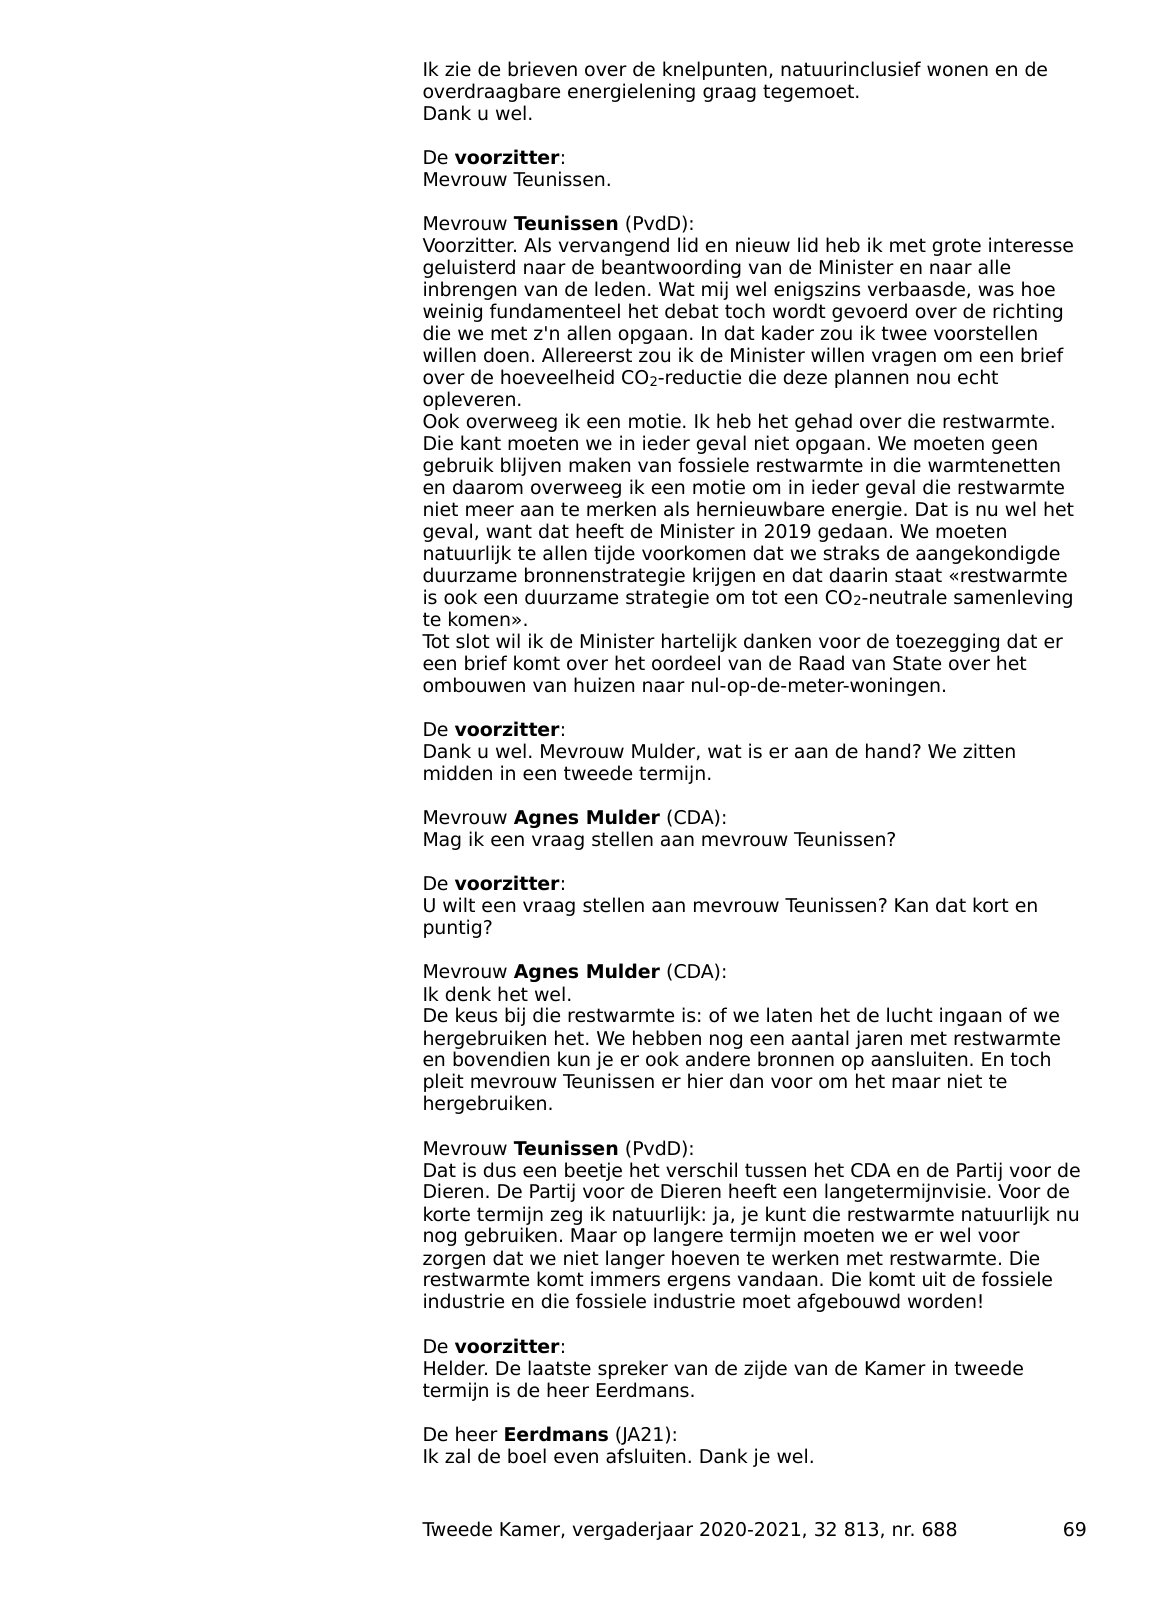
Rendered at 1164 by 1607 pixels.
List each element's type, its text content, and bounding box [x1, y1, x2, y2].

text Ik denk het wel. [422, 983, 1087, 1005]
text U wilt een vraag stellen aan mevrouw Teunissen? Kan dat kort en puntig? [422, 895, 1087, 939]
text Dat is dus een beetje het verschil tussen het CDA en de Partij voor de Dieren. De Partij voor de Dieren heeft een langetermijnvisie. Voor de korte termijn zeg ik natuurlijk: ja, je kunt die restwarmte natuurlijk nu nog gebruiken. Maar op langere termijn moeten we er wel voor zorgen dat we niet langer hoeven te werken met restwarmte. Die restwarmte komt immers ergens vandaan. Die komt uit de fossiele industrie en die fossiele industrie moet afgebouwd worden! [422, 1159, 1087, 1313]
text De voorzitter: [422, 873, 1087, 895]
text De voorzitter: [422, 719, 1087, 741]
text Ook overweeg ik een motie. Ik heb het gehad over die restwarmte. Die kant moeten we in ieder geval niet opgaan. We moeten geen gebruik blijven maken van fossiele restwarmte in die warmtenetten en daarom overweeg ik een motie om in ieder geval die restwarmte niet meer aan te merken als hernieuwbare energie. Dat is nu wel het geval, want dat heeft de Minister in 2019 gedaan. We moeten natuurlijk te allen tijde voorkomen dat we straks de aangekondigde duurzame bronnenstrategie krijgen en dat daarin staat «restwarmte is ook een duurzame strategie om tot een CO2-neutrale samenleving te komen». [422, 411, 1087, 631]
text Ik zal de boel even afsluiten. Dank je wel. [422, 1446, 1087, 1468]
text Dank u wel. [422, 103, 1087, 125]
text De voorzitter: [422, 147, 1087, 169]
text Ik zie de brieven over de knelpunten, natuurinclusief wonen en de overdraagbare energielening graag tegemoet. [422, 59, 1087, 103]
text Dank u wel. Mevrouw Mulder, wat is er aan de hand? We zitten midden in een tweede termijn. [422, 741, 1087, 785]
text Helder. De laatste spreker van de zijde van de Kamer in tweede termijn is de heer Eerdmans. [422, 1357, 1087, 1401]
text Mevrouw Teunissen (PvdD): [422, 1137, 1087, 1159]
text Mevrouw Agnes Mulder (CDA): [422, 807, 1087, 829]
text Mag ik een vraag stellen aan mevrouw Teunissen? [422, 829, 1087, 851]
text Mevrouw Teunissen (PvdD): [422, 213, 1087, 235]
text Tot slot wil ik de Minister hartelijk danken voor de toezegging dat er een brief komt over het oordeel van de Raad van State over het ombouwen van huizen naar nul-op-de-meter-woningen. [422, 631, 1087, 697]
text De keus bij die restwarmte is: of we laten het de lucht ingaan of we hergebruiken het. We hebben nog een aantal jaren met restwarmte en bovendien kun je er ook andere bronnen op aansluiten. En toch pleit mevrouw Teunissen er hier dan voor om het maar niet te hergebruiken. [422, 1005, 1087, 1115]
text Mevrouw Agnes Mulder (CDA): [422, 961, 1087, 983]
text Mevrouw Teunissen. [422, 169, 1087, 191]
text De voorzitter: [422, 1336, 1087, 1357]
text De heer Eerdmans (JA21): [422, 1424, 1087, 1446]
text Voorzitter. Als vervangend lid en nieuw lid heb ik met grote interesse geluisterd naar de beantwoording van de Minister en naar alle inbrengen van de leden. Wat mij wel enigszins verbaasde, was hoe weinig fundamenteel het debat toch wordt gevoerd over de richting die we met z'n allen opgaan. In dat kader zou ik twee voorstellen willen doen. Allereerst zou ik de Minister willen vragen om een brief over de hoeveelheid CO2-reductie die deze plannen nou echt opleveren. [422, 235, 1087, 411]
